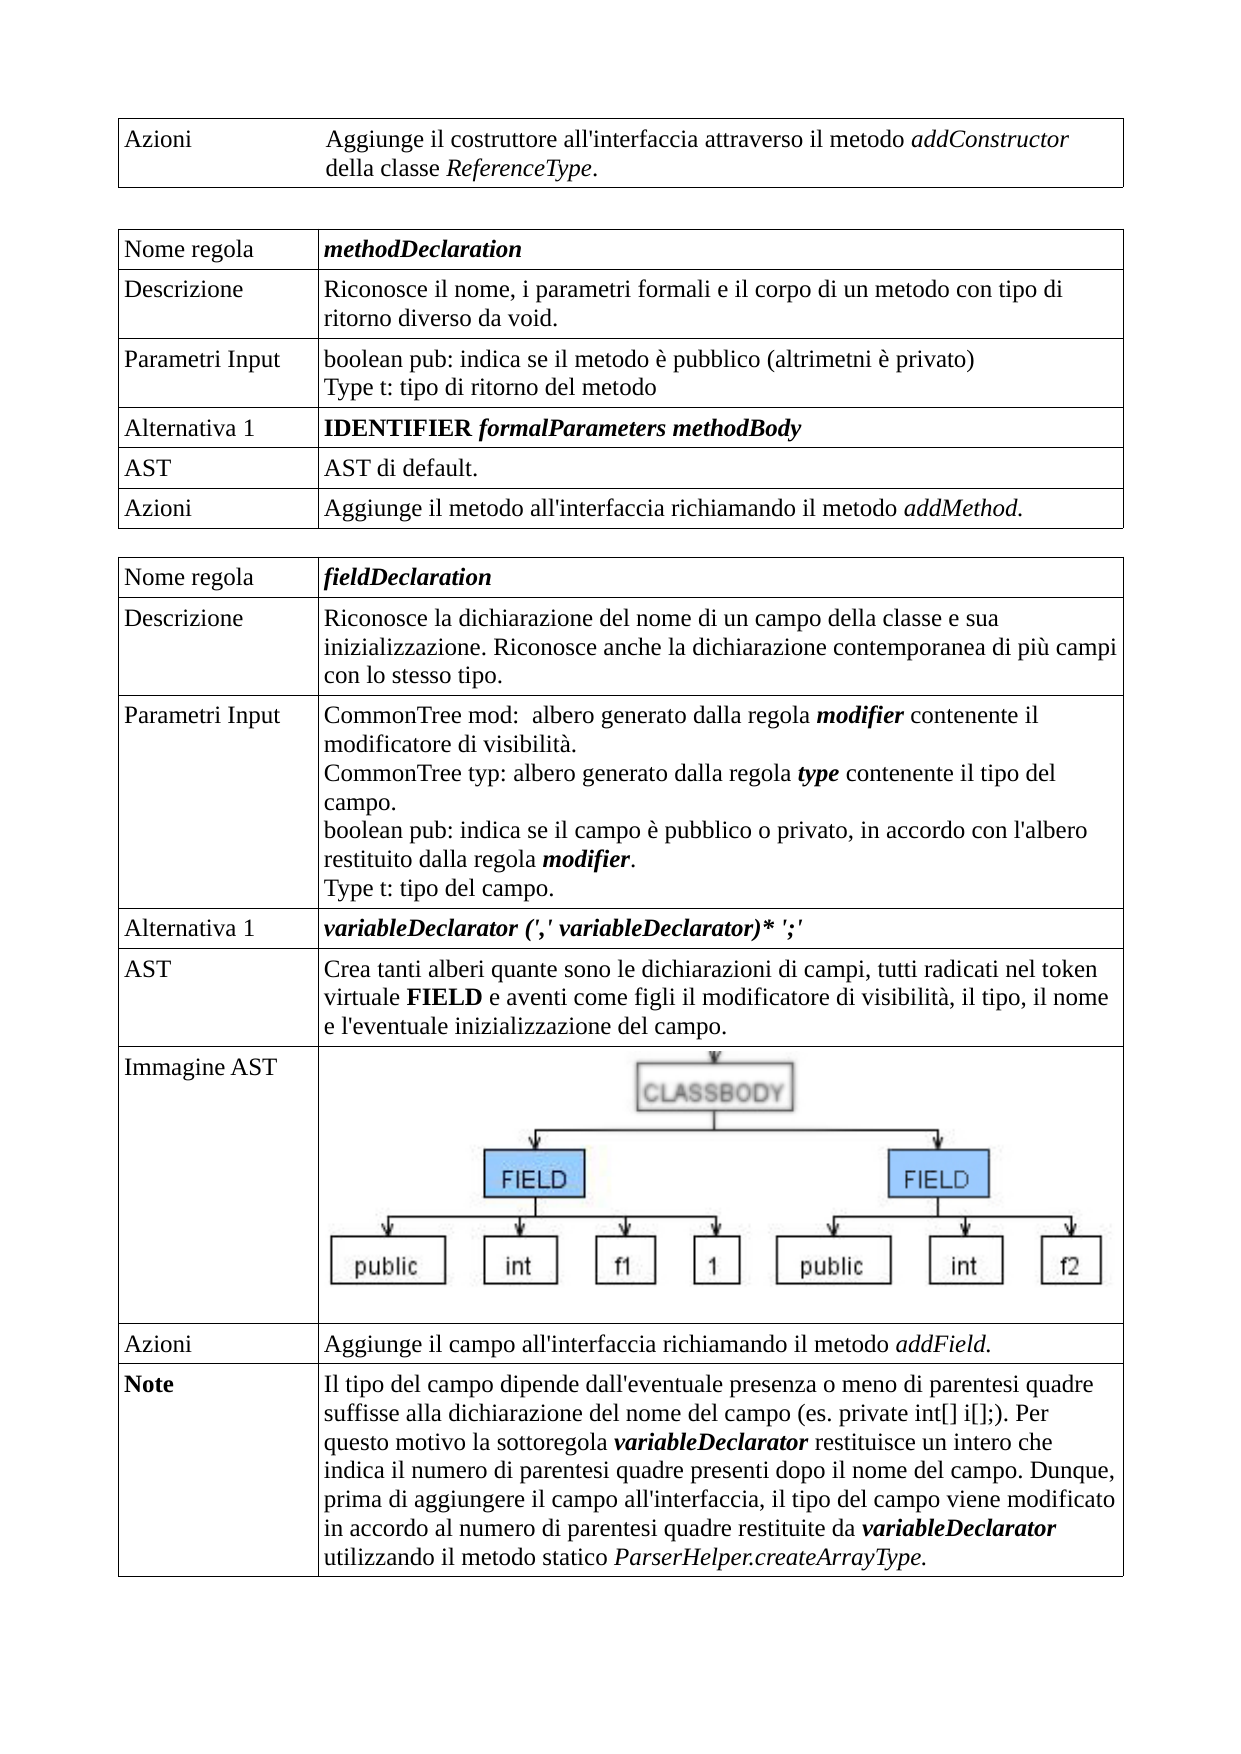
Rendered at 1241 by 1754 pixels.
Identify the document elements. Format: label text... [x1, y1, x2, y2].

table_cell [319, 1047, 1123, 1288]
table_header fieldDeclaration [319, 558, 1123, 597]
table_cell Descrizione [119, 270, 318, 338]
table_cell AST di default. [319, 448, 1123, 487]
table_cell Riconosce la dichiarazione del nome di un campo della classe e sua inizializzazione. Riconosce anche la dichiarazione contemporanea di più campi con lo stesso tipo. [319, 598, 1123, 695]
table_cell Crea tanti alberi quante sono le dichiarazioni di campi, tutti radicati nel token virtuale FIELD e aventi come figli il modificatore di visibilità, il tipo, il nome e l'eventuale inizializzazione del campo. [319, 949, 1123, 1046]
table_cell Azioni [119, 489, 318, 528]
table_cell Alternativa 1 [119, 909, 318, 948]
table_header Nome regola [119, 558, 318, 597]
table_cell Parametri Input [119, 696, 318, 908]
table_cell AST [119, 448, 318, 487]
table_header Nome regola [119, 230, 318, 269]
table_cell Alternativa 1 [119, 408, 318, 447]
table_cell boolean pub: indica se il metodo è pubblico (altrimetni è privato) Type t: tipo di ritorno del metodo [319, 339, 1123, 407]
table_cell Aggiunge il costruttore all'interfaccia attraverso il metodo addConstructor della classe ReferenceType. [320, 119, 1123, 187]
table_cell [319, 1289, 1123, 1323]
table_cell Azioni [119, 1324, 318, 1363]
table_cell Azioni [119, 119, 319, 187]
picture [323, 1051, 1118, 1289]
table_cell Aggiunge il metodo all'interfaccia richiamando il metodo addMethod. [319, 489, 1123, 528]
table_cell variableDeclarator (',' variableDeclarator)* ';' [319, 909, 1123, 948]
table_cell Descrizione [119, 598, 318, 695]
table_cell Immagine AST [119, 1047, 318, 1323]
table_cell Riconosce il nome, i parametri formali e il corpo di un metodo con tipo di ritorno diverso da void. [319, 270, 1123, 338]
table_cell AST [119, 949, 318, 1046]
table_cell Parametri Input [119, 339, 318, 407]
table_header methodDeclaration [319, 230, 1123, 269]
table_cell Il tipo del campo dipende dall'eventuale presenza o meno di parentesi quadre suffisse alla dichiarazione del nome del campo (es. private int[] i[];). Per questo motivo la sottoregola variableDeclarator restituisce un intero che indica il numero di parentesi quadre presenti dopo il nome del campo. Dunque, prima di aggiungere il campo all'interfaccia, il tipo del campo viene modificato in accordo al numero di parentesi quadre restituite da variableDeclarator utilizzando il metodo statico ParserHelper.createArrayType. [319, 1364, 1123, 1576]
table_cell Aggiunge il campo all'interfaccia richiamando il metodo addField. [319, 1324, 1123, 1363]
table_cell IDENTIFIER formalParameters methodBody [319, 408, 1123, 447]
table_cell CommonTree mod: albero generato dalla regola modifier contenente il modificatore di visibilità. CommonTree typ: albero generato dalla regola type contenente il tipo del campo. boolean pub: indica se il campo è pubblico o privato, in accordo con l'albero restituito dalla regola modifier. Type t: tipo del campo. [319, 696, 1123, 908]
table_cell Note [119, 1364, 318, 1576]
